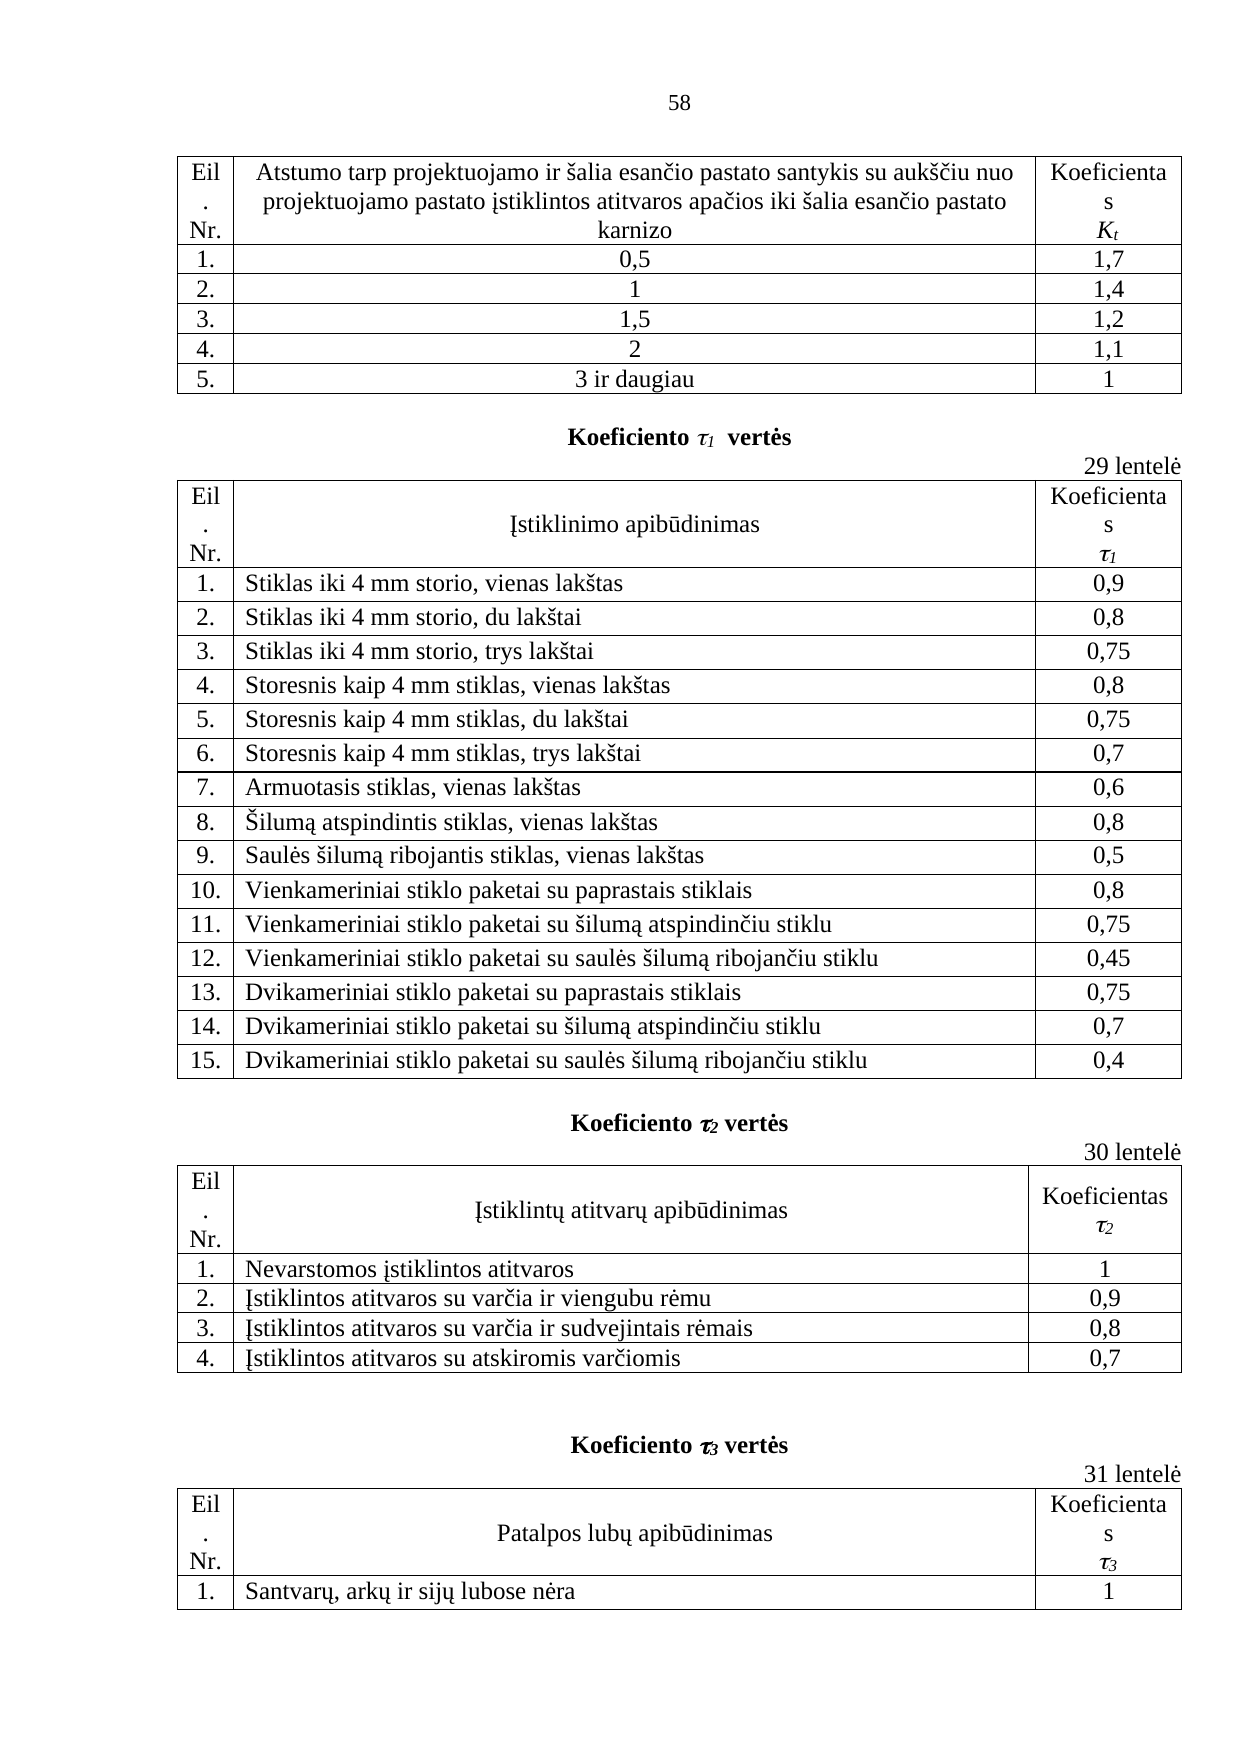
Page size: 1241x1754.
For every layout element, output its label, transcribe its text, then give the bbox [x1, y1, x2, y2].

table_cell 1. [178, 245, 233, 273]
table_cell 1,4 [1036, 274, 1181, 303]
table_cell 0,45 [1036, 943, 1181, 976]
table_cell 2. [178, 602, 233, 635]
table_cell 0,7 [1036, 1011, 1181, 1044]
table_cell 0,75 [1036, 704, 1181, 737]
table_cell 0,7 [1029, 1343, 1181, 1372]
table_cell 5. [178, 704, 233, 737]
table_cell 1 [1036, 364, 1181, 392]
table_cell 15. [178, 1045, 233, 1078]
table_cell 3. [178, 1313, 233, 1342]
table_cell 4. [178, 334, 233, 363]
table_header Įstiklinimo apibūdinimas [234, 481, 1035, 567]
table_cell 10. [178, 875, 233, 908]
table_header Eil. Nr. [178, 481, 233, 567]
table_cell 1 [1029, 1254, 1181, 1282]
table_cell 14. [178, 1011, 233, 1044]
table_cell 1. [178, 1254, 233, 1282]
table_cell Stiklas iki 4 mm storio, trys lakštai [234, 636, 1035, 669]
table_header Koeficientas 1 [1036, 481, 1181, 567]
table_cell Stiklas iki 4 mm storio, du lakštai [234, 602, 1035, 635]
text 31 lentelė [177, 1459, 1181, 1488]
table_cell Storesnis kaip 4 mm stiklas, trys lakštai [234, 739, 1035, 771]
table_cell Santvarų, arkų ir sijų lubose nėra [234, 1576, 1035, 1609]
table_cell 2. [178, 1284, 233, 1312]
table_header Įstiklintų atitvarų apibūdinimas [234, 1166, 1028, 1253]
table_header Patalpos lubų apibūdinimas [234, 1489, 1035, 1575]
table_cell 12. [178, 943, 233, 976]
table_cell 0,8 [1029, 1313, 1181, 1342]
table_cell 9. [178, 841, 233, 874]
text Koeficiento 2 vertės [177, 1108, 1181, 1137]
table_cell Šilumą atspindintis stiklas, vienas lakštas [234, 807, 1035, 839]
table_header Atstumo tarp projektuojamo ir šalia esančio pastato santykis su aukščiu nuo projektuojamo pastato įstiklintos atitvaros apačios iki šalia esančio pastato karnizo [234, 157, 1035, 243]
table_cell 13. [178, 977, 233, 1010]
table_cell Įstiklintos atitvaros su atskiromis varčiomis [234, 1343, 1028, 1372]
table_cell 1 [234, 274, 1035, 303]
table_cell 4. [178, 670, 233, 703]
table_header Koeficientas 2 [1029, 1166, 1181, 1253]
table_cell Saulės šilumą ribojantis stiklas, vienas lakštas [234, 841, 1035, 874]
text 29 lentelė [177, 451, 1181, 480]
table_cell 1,5 [234, 304, 1035, 333]
table_cell 11. [178, 909, 233, 942]
table_cell 8. [178, 807, 233, 839]
table_cell 0,9 [1029, 1284, 1181, 1312]
table_header Koeficientas Kt [1036, 157, 1181, 243]
table_cell 1,7 [1036, 245, 1181, 273]
table_cell 5. [178, 364, 233, 392]
text Koeficiento 3 vertės [177, 1430, 1181, 1459]
table_header Eil. Nr. [178, 1489, 233, 1575]
table_cell 0,8 [1036, 670, 1181, 703]
table_cell Stiklas iki 4 mm storio, vienas lakštas [234, 568, 1035, 601]
table_cell 0,75 [1036, 909, 1181, 942]
table_cell 7. [178, 773, 233, 806]
table_cell 0,8 [1036, 807, 1181, 839]
table_cell Vienkameriniai stiklo paketai su saulės šilumą ribojančiu stiklu [234, 943, 1035, 976]
table_cell 3 ir daugiau [234, 364, 1035, 392]
text 30 lentelė [177, 1137, 1181, 1165]
table_cell 0,4 [1036, 1045, 1181, 1078]
table_cell Armuotasis stiklas, vienas lakštas [234, 773, 1035, 806]
table_cell Įstiklintos atitvaros su varčia ir sudvejintais rėmais [234, 1313, 1028, 1342]
table_cell 0,75 [1036, 977, 1181, 1010]
table_header Eil. Nr. [178, 157, 233, 243]
table_cell Dvikameriniai stiklo paketai su saulės šilumą ribojančiu stiklu [234, 1045, 1035, 1078]
table_cell Įstiklintos atitvaros su varčia ir viengubu rėmu [234, 1284, 1028, 1312]
table_cell 0,8 [1036, 875, 1181, 908]
table_cell 3. [178, 304, 233, 333]
table_header Eil. Nr. [178, 1166, 233, 1253]
table_cell 6. [178, 739, 233, 771]
table_cell 2 [234, 334, 1035, 363]
table_cell Storesnis kaip 4 mm stiklas, du lakštai [234, 704, 1035, 737]
table_cell 1,2 [1036, 304, 1181, 333]
table_cell Dvikameriniai stiklo paketai su paprastais stiklais [234, 977, 1035, 1010]
table_cell 2. [178, 274, 233, 303]
table_cell 0,8 [1036, 602, 1181, 635]
text Koeficiento 1 vertės [177, 422, 1181, 451]
table_cell 1. [178, 1576, 233, 1609]
table_cell Vienkameriniai stiklo paketai su paprastais stiklais [234, 875, 1035, 908]
table_cell 0,7 [1036, 739, 1181, 771]
table_cell 0,75 [1036, 636, 1181, 669]
table_header Koeficientas 3 [1036, 1489, 1181, 1575]
table_cell 4. [178, 1343, 233, 1372]
table_cell 0,5 [1036, 841, 1181, 874]
table_cell 3. [178, 636, 233, 669]
table_cell Nevarstomos įstiklintos atitvaros [234, 1254, 1028, 1282]
table_cell 1 [1036, 1576, 1181, 1609]
table_cell 1. [178, 568, 233, 601]
table_cell Storesnis kaip 4 mm stiklas, vienas lakštas [234, 670, 1035, 703]
table_cell 0,9 [1036, 568, 1181, 601]
table_cell 1,1 [1036, 334, 1181, 363]
table_cell 0,5 [234, 245, 1035, 273]
table_cell Vienkameriniai stiklo paketai su šilumą atspindinčiu stiklu [234, 909, 1035, 942]
table_cell 0,6 [1036, 773, 1181, 806]
table_cell Dvikameriniai stiklo paketai su šilumą atspindinčiu stiklu [234, 1011, 1035, 1044]
